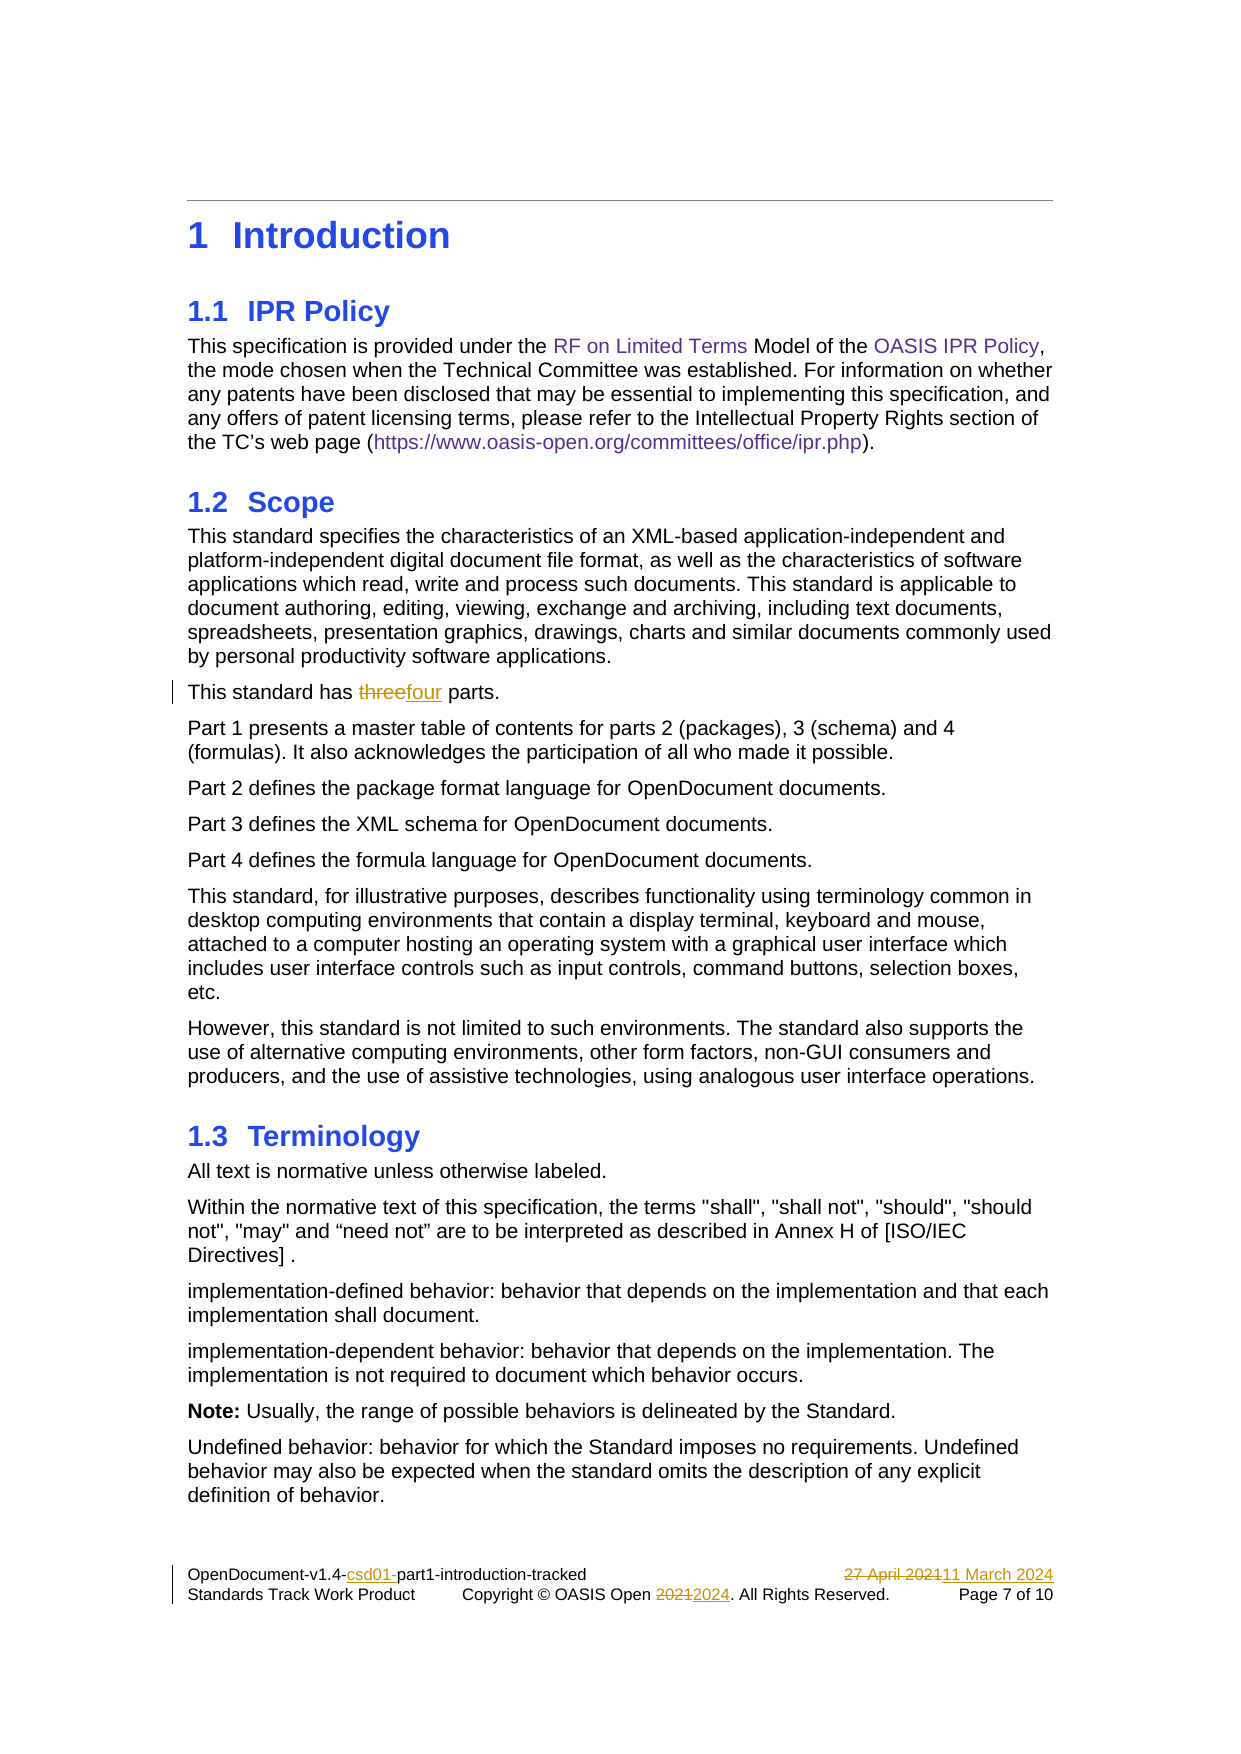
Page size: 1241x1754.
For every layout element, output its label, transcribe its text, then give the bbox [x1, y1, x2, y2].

text Undefined behavior: behavior for which the Standard imposes no requirements. Undefined behavior may also be expected when the standard omits the description of any explicit definition of behavior. [187, 1434, 1053, 1506]
text implementation-dependent behavior: behavior that depends on the implementation. The implementation is not required to document which behavior occurs. [187, 1338, 1053, 1386]
text Note: Usually, the range of possible behaviors is delineated by the Standard. [187, 1398, 1053, 1422]
text This specification is provided under the RF on Limited Terms Model of the OASIS IPR Policy, the mode chosen when the Technical Committee was established. For information on whether any patents have been disclosed that may be essential to implementing this specification, and any offers of patent licensing terms, please refer to the Intellectual Property Rights section of the TC’s web page (https://www.oasis-open.org/committees/office/ipr.php). [187, 334, 1053, 453]
text This standard has four parts. [187, 680, 1053, 704]
subtitle IPR Policy [187, 294, 1053, 328]
subtitle Terminology [187, 1119, 1053, 1152]
text However, this standard is not limited to such environments. The standard also supports the use of alternative computing environments, other form factors, non-GUI consumers and producers, and the use of assistive technologies, using analogous user interface operations. [187, 1016, 1053, 1088]
subtitle Scope [187, 484, 1053, 518]
text Part 1 presents a master table of contents for parts 2 (packages), 3 (schema) and 4 (formulas). It also acknowledges the participation of all who made it possible. [187, 716, 1053, 764]
text Within the normative text of this specification, the terms "shall", "shall not", "should", "should not", "may" and “need not” are to be interpreted as described in Annex H of [ISO/IEC Directives] . [187, 1194, 1053, 1266]
text Part 4 defines the formula language for OpenDocument documents. [187, 848, 1053, 872]
text implementation-defined behavior: behavior that depends on the implementation and that each implementation shall document. [187, 1278, 1053, 1326]
text Part 2 defines the package format language for OpenDocument documents. [187, 776, 1053, 800]
text Part 3 defines the XML schema for OpenDocument documents. [187, 812, 1053, 836]
text This standard, for illustrative purposes, describes functionality using terminology common in desktop computing environments that contain a display terminal, keyboard and mouse, attached to a computer hosting an operating system with a graphical user interface which includes user interface controls such as input controls, command buttons, selection boxes, etc. [187, 884, 1053, 1004]
subtitle Introduction [187, 201, 1053, 257]
text This standard specifies the characteristics of an XML-based application-independent and platform-independent digital document file format, as well as the characteristics of software applications which read, write and process such documents. This standard is applicable to document authoring, editing, viewing, exchange and archiving, including text documents, spreadsheets, presentation graphics, drawings, charts and similar documents commonly used by personal productivity software applications. [187, 524, 1053, 668]
text All text is normative unless otherwise labeled. [187, 1158, 1053, 1182]
